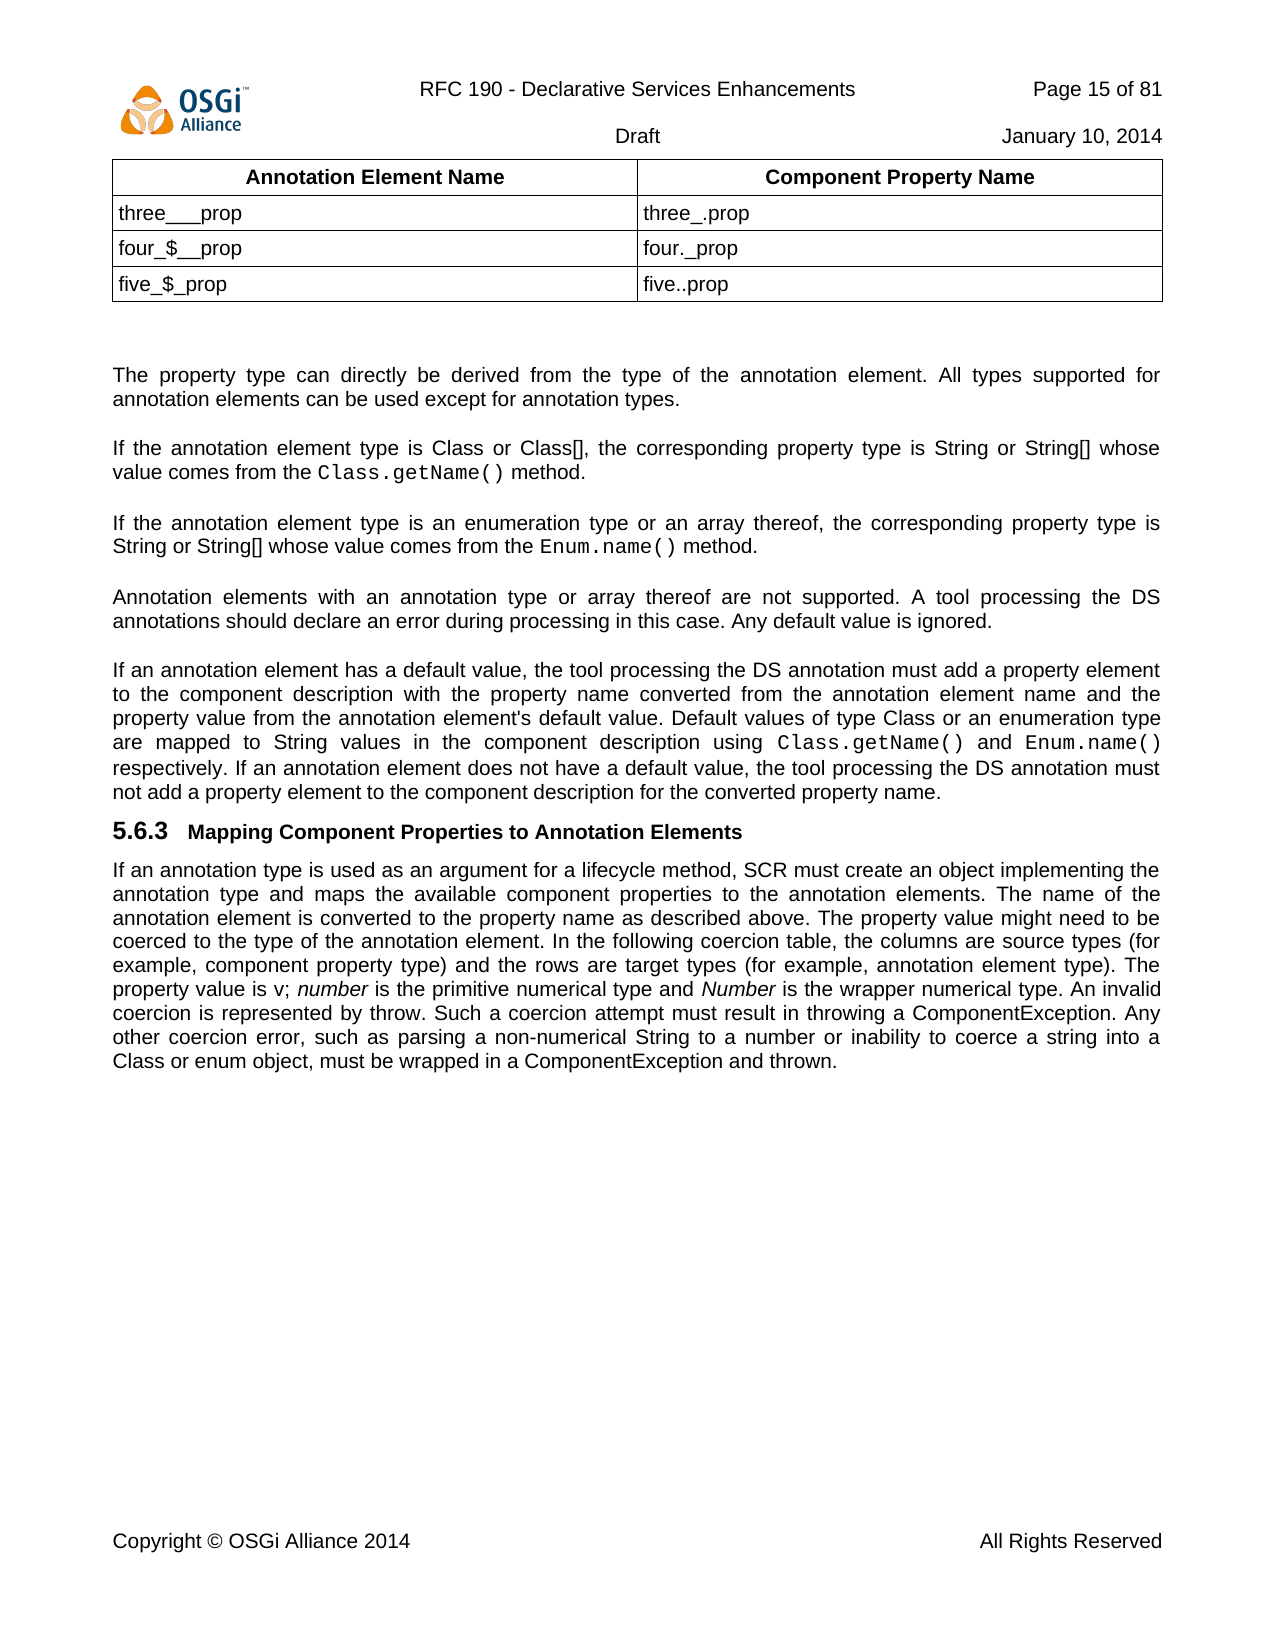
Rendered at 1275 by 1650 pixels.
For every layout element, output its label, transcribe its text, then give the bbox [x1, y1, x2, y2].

table_cell four._prop [638, 231, 1162, 266]
table_cell three_.prop [638, 196, 1162, 230]
text If the annotation element type is Class or Class[], the corresponding property type is String or String[] whose value comes from the Class.getName() method. [112, 436, 1162, 485]
table_header Component Property Name [638, 160, 1162, 194]
text If an annotation type is used as an argument for a lifecycle method, SCR must create an object implementing the annotation type and maps the available component properties to the annotation elements. The name of the annotation element is converted to the property name as described above. The property value might need to be coerced to the type of the annotation element. In the following coercion table, the columns are source types (for example, component property type) and the rows are target types (for example, annotation element type). The property value is v; number is the primitive numerical type and Number is the wrapper numerical type. An invalid coercion is represented by throw. Such a coercion attempt must result in throwing a ComponentException. Any other coercion error, such as parsing a non-numerical String to a number or inability to coerce a string into a Class or enum object, must be wrapped in a ComponentException and thrown. [112, 857, 1162, 1073]
table_cell five_$_prop [113, 267, 637, 301]
table_cell three___prop [113, 196, 637, 230]
picture [113, 78, 257, 142]
text If the annotation element type is an enumeration type or an array thereof, the corresponding property type is String or String[] whose value comes from the Enum.name() method. [112, 510, 1162, 560]
table_header Annotation Element Name [113, 160, 637, 194]
text The property type can directly be derived from the type of the annotation element. All types supported for annotation elements can be used except for annotation types. [112, 363, 1162, 411]
table_cell five..prop [638, 267, 1162, 301]
subtitle Mapping Component Properties to Annotation Elements [112, 816, 1162, 845]
text If an annotation element has a default value, the tool processing the DS annotation must add a property element to the component description with the property name converted from the annotation element name and the property value from the annotation element's default value. Default values of type Class or an enumeration type are mapped to String values in the component description using Class.getName() and Enum.name() respectively. If an annotation element does not have a default value, the tool processing the DS annotation must not add a property element to the component description for the converted property name. [112, 658, 1162, 804]
table_cell four_$__prop [113, 231, 637, 266]
text Annotation elements with an annotation type or array thereof are not supported. A tool processing the DS annotations should declare an error during processing in this case. Any default value is ignored. [112, 585, 1162, 633]
